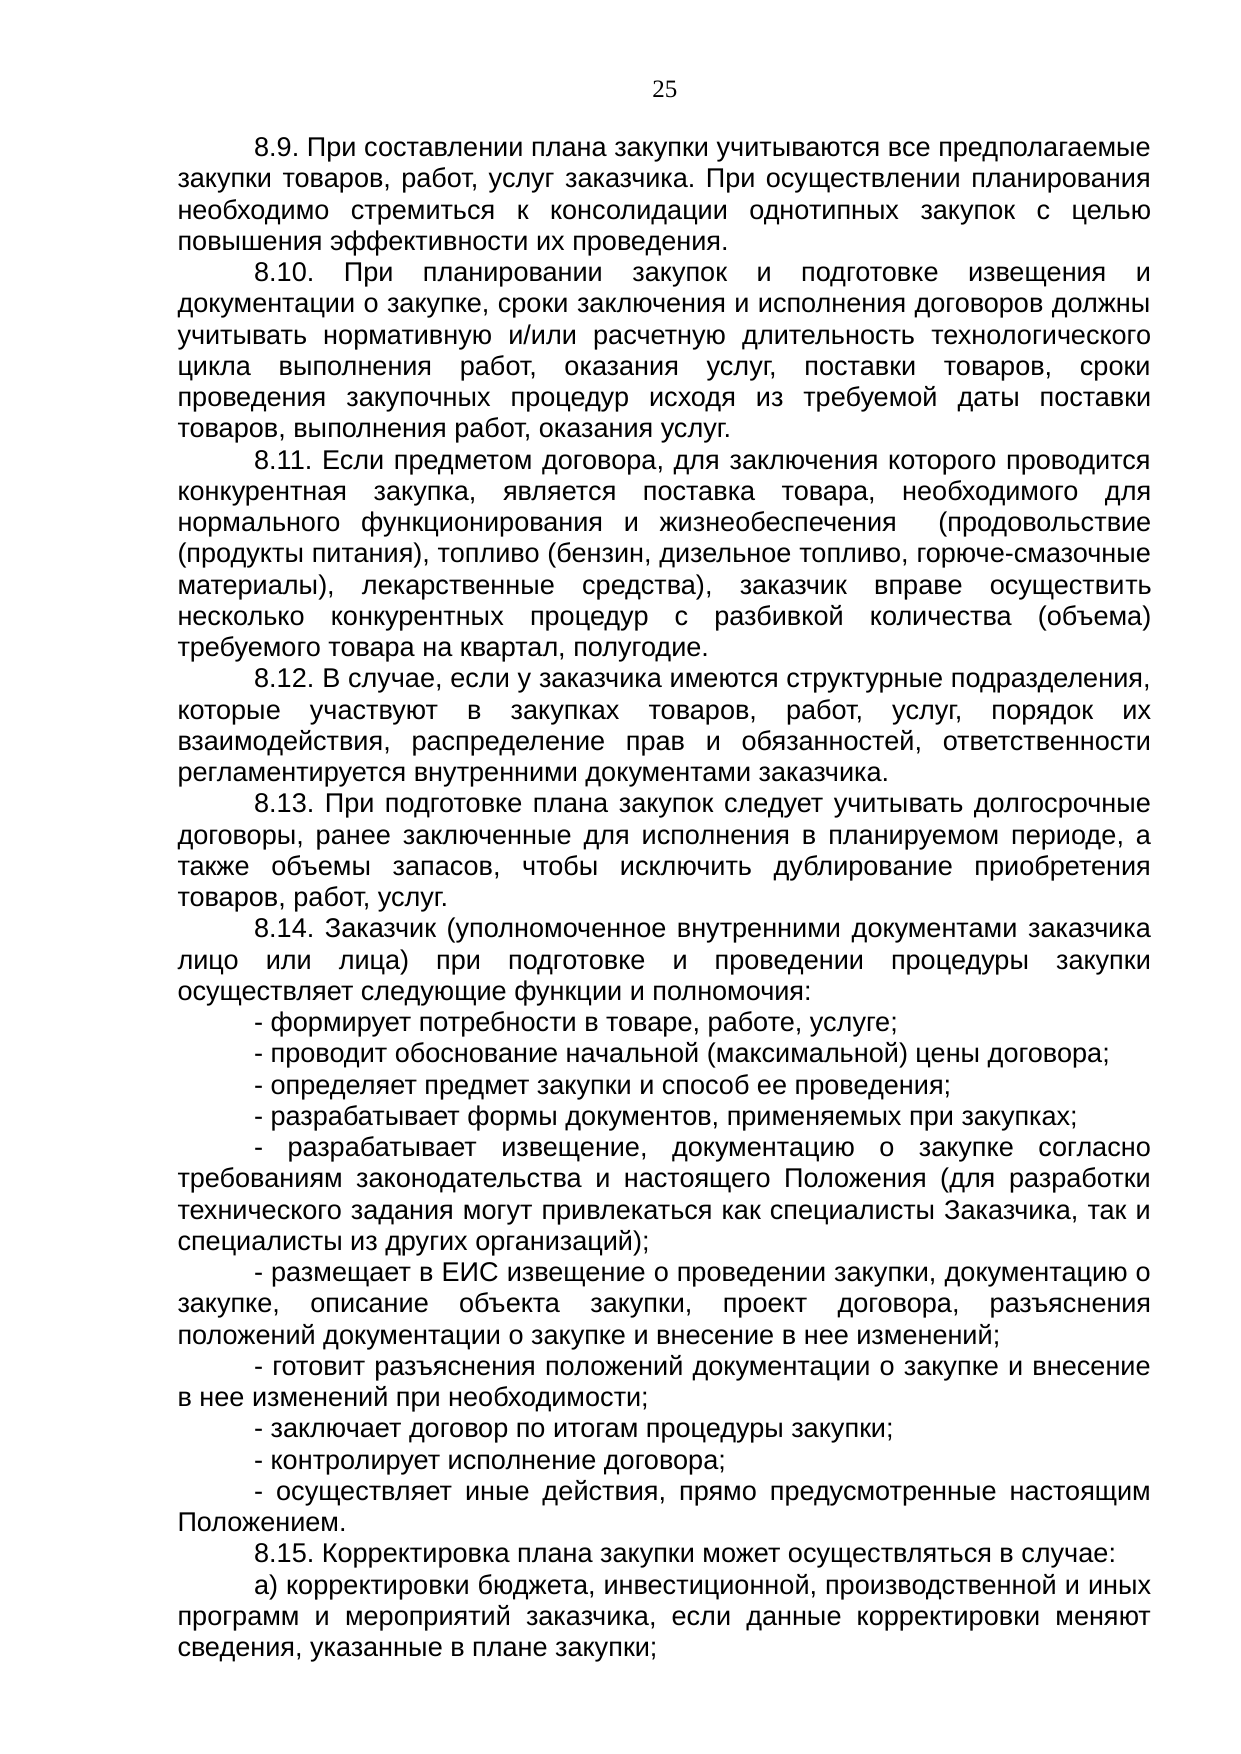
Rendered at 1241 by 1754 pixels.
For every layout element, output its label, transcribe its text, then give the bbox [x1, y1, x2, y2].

text - проводит обоснование начальной (максимальной) цены договора; [177, 1037, 1152, 1069]
text - размещает в ЕИС извещение о проведении закупки, документацию о закупке, описание объекта закупки, проект договора, разъяснения положений документации о закупке и внесение в нее изменений; [177, 1256, 1152, 1350]
text 8.14. Заказчик (уполномоченное внутренними документами заказчика лицо или лица) при подготовке и проведении процедуры закупки осуществляет следующие функции и полномочия: [177, 912, 1152, 1006]
text 8.12. В случае, если у заказчика имеются структурные подразделения, которые участвуют в закупках товаров, работ, услуг, порядок их взаимодействия, распределение прав и обязанностей, ответственности регламентируется внутренними документами заказчика. [177, 662, 1152, 787]
text - осуществляет иные действия, прямо предусмотренные настоящим Положением. [177, 1475, 1152, 1537]
text 8.15. Корректировка плана закупки может осуществляться в случае: [177, 1537, 1152, 1569]
text - разрабатывает извещение, документацию о закупке согласно требованиям законодательства и настоящего Положения (для разработки технического задания могут привлекаться как специалисты Заказчика, так и специалисты из других организаций); [177, 1131, 1152, 1256]
text - определяет предмет закупки и способ ее проведения; [177, 1069, 1152, 1100]
text - заключает договор по итогам процедуры закупки; [177, 1412, 1152, 1444]
text - формирует потребности в товаре, работе, услуге; [177, 1006, 1152, 1037]
text - разрабатывает формы документов, применяемых при закупках; [177, 1100, 1152, 1131]
text 8.11. Если предметом договора, для заключения которого проводится конкурентная закупка, является поставка товара, необходимого для нормального функционирования и жизнеобеспечения (продовольствие (продукты питания), топливо (бензин, дизельное топливо, горюче-смазочные материалы), лекарственные средства), заказчик вправе осуществить несколько конкурентных процедур с разбивкой количества (объема) требуемого товара на квартал, полугодие. [177, 444, 1152, 662]
text - готовит разъяснения положений документации о закупке и внесение в нее изменений при необходимости; [177, 1350, 1152, 1412]
text 8.13. При подготовке плана закупок следует учитывать долгосрочные договоры, ранее заключенные для исполнения в планируемом периоде, а также объемы запасов, чтобы исключить дублирование приобретения товаров, работ, услуг. [177, 787, 1152, 912]
text а) корректировки бюджета, инвестиционной, производственной и иных программ и мероприятий заказчика, если данные корректировки меняют сведения, указанные в плане закупки; [177, 1569, 1152, 1662]
text - контролирует исполнение договора; [177, 1444, 1152, 1475]
text 8.9. При составлении плана закупки учитываются все предполагаемые закупки товаров, работ, услуг заказчика. При осуществлении планирования необходимо стремиться к консолидации однотипных закупок с целью повышения эффективности их проведения. [177, 131, 1152, 256]
text 8.10. При планировании закупок и подготовке извещения и документации о закупке, сроки заключения и исполнения договоров должны учитывать нормативную и/или расчетную длительность технологического цикла выполнения работ, оказания услуг, поставки товаров, сроки проведения закупочных процедур исходя из требуемой даты поставки товаров, выполнения работ, оказания услуг. [177, 256, 1152, 444]
